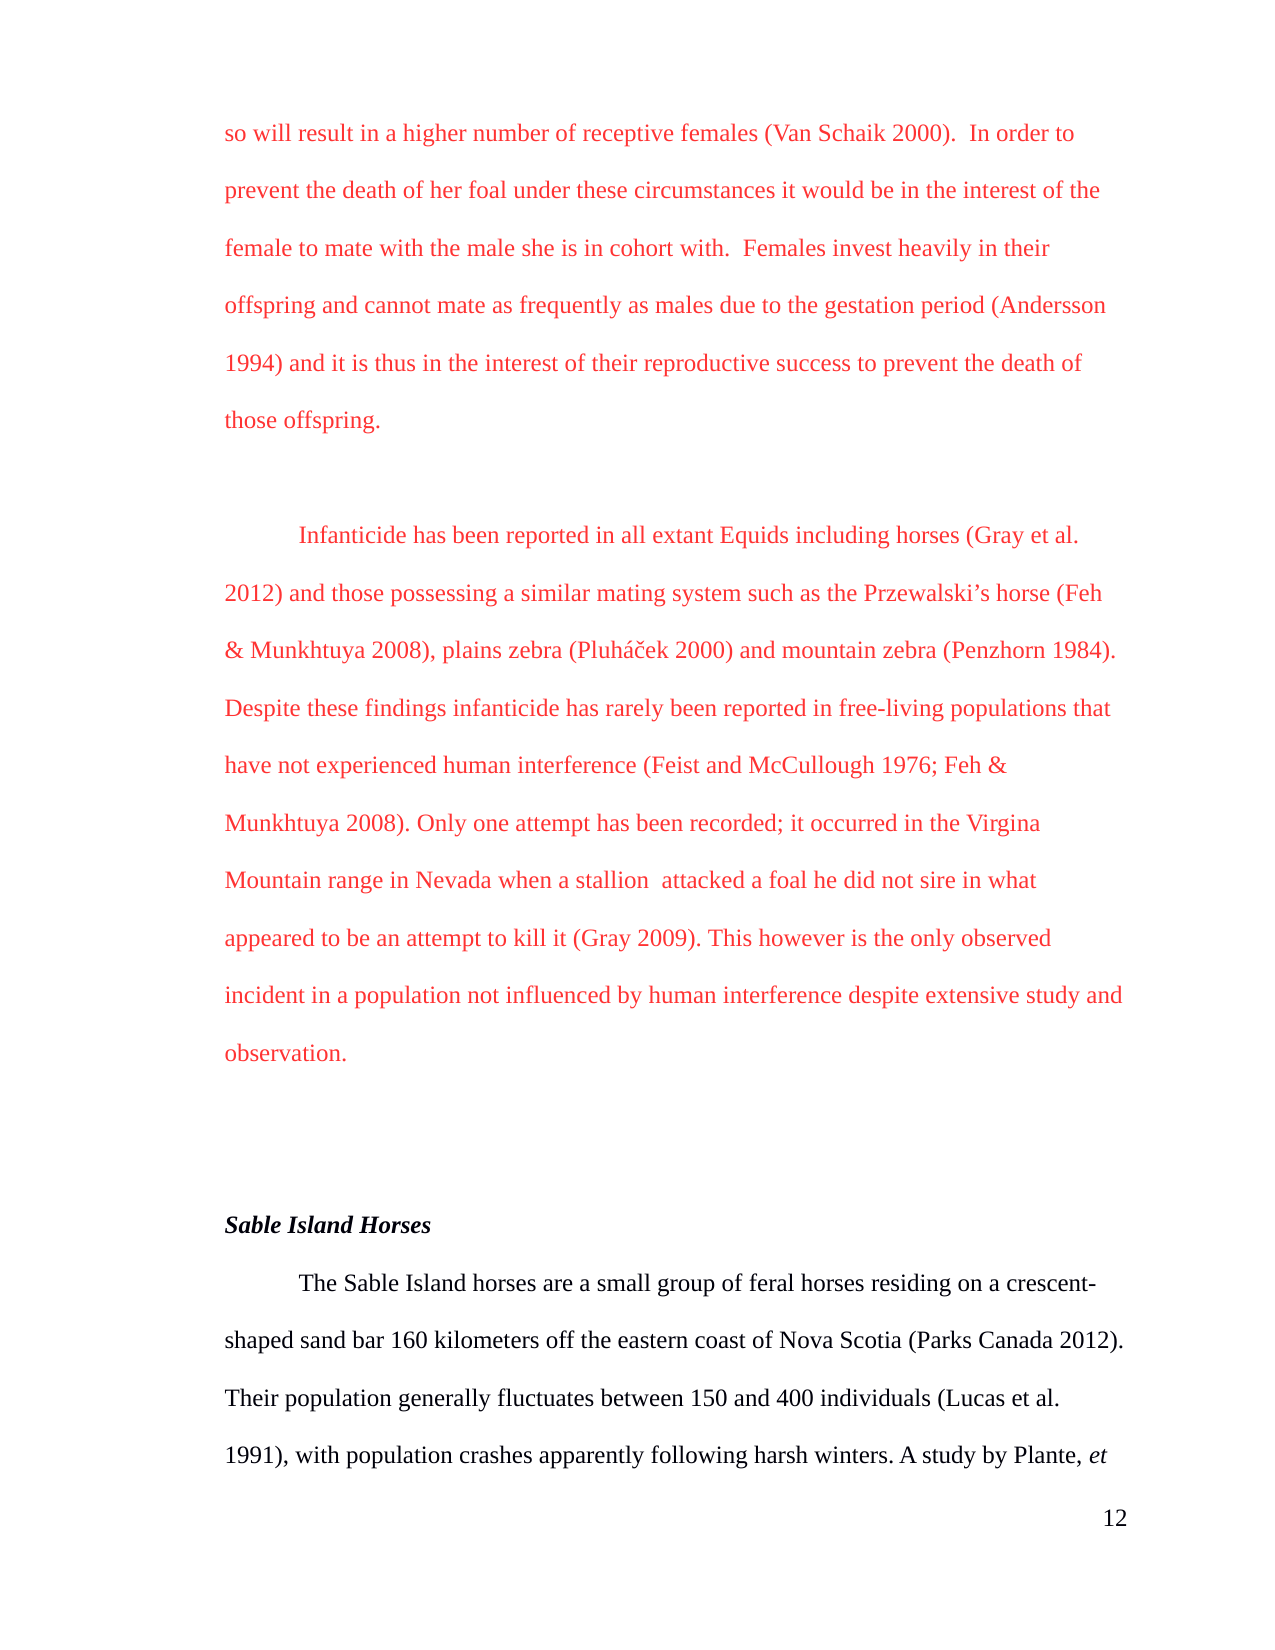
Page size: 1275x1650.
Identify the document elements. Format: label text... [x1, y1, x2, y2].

text Sable Island Horses [224, 1211, 1127, 1239]
text so will result in a higher number of receptive females (Van Schaik 2000). In order to prevent the death of her foal under these circumstances it would be in the interest of the female to mate with the male she is in cohort with. Females invest heavily in their offspring and cannot mate as frequently as males due to the gestation period (Andersson 1994) and it is thus in the interest of their reproductive success to prevent the death of those offspring. [224, 118, 1127, 434]
text The Sable Island horses are a small group of feral horses residing on a crescent-shaped sand bar 160 kilometers off the eastern coast of Nova Scotia (Parks Canada 2012). Their population generally fluctuates between 150 and 400 individuals (Lucas et al. 1991), with population crashes apparently following harsh winters. A study by Plante, et [224, 1268, 1127, 1469]
text Infanticide has been reported in all extant Equids including horses (Gray et al. 2012) and those possessing a similar mating system such as the Przewalski’s horse (Feh & Munkhtuya 2008), plains zebra (Pluháček 2000) and mountain zebra (Penzhorn 1984). Despite these findings infanticide has rarely been reported in free-living populations that have not experienced human interference (Feist and McCullough 1976; Feh & Munkhtuya 2008). Only one attempt has been recorded; it occurred in the Virgina Mountain range in Nevada when a stallion attacked a foal he did not sire in what appeared to be an attempt to kill it (Gray 2009). This however is the only observed incident in a population not influenced by human interference despite extensive study and observation. [224, 521, 1127, 1067]
